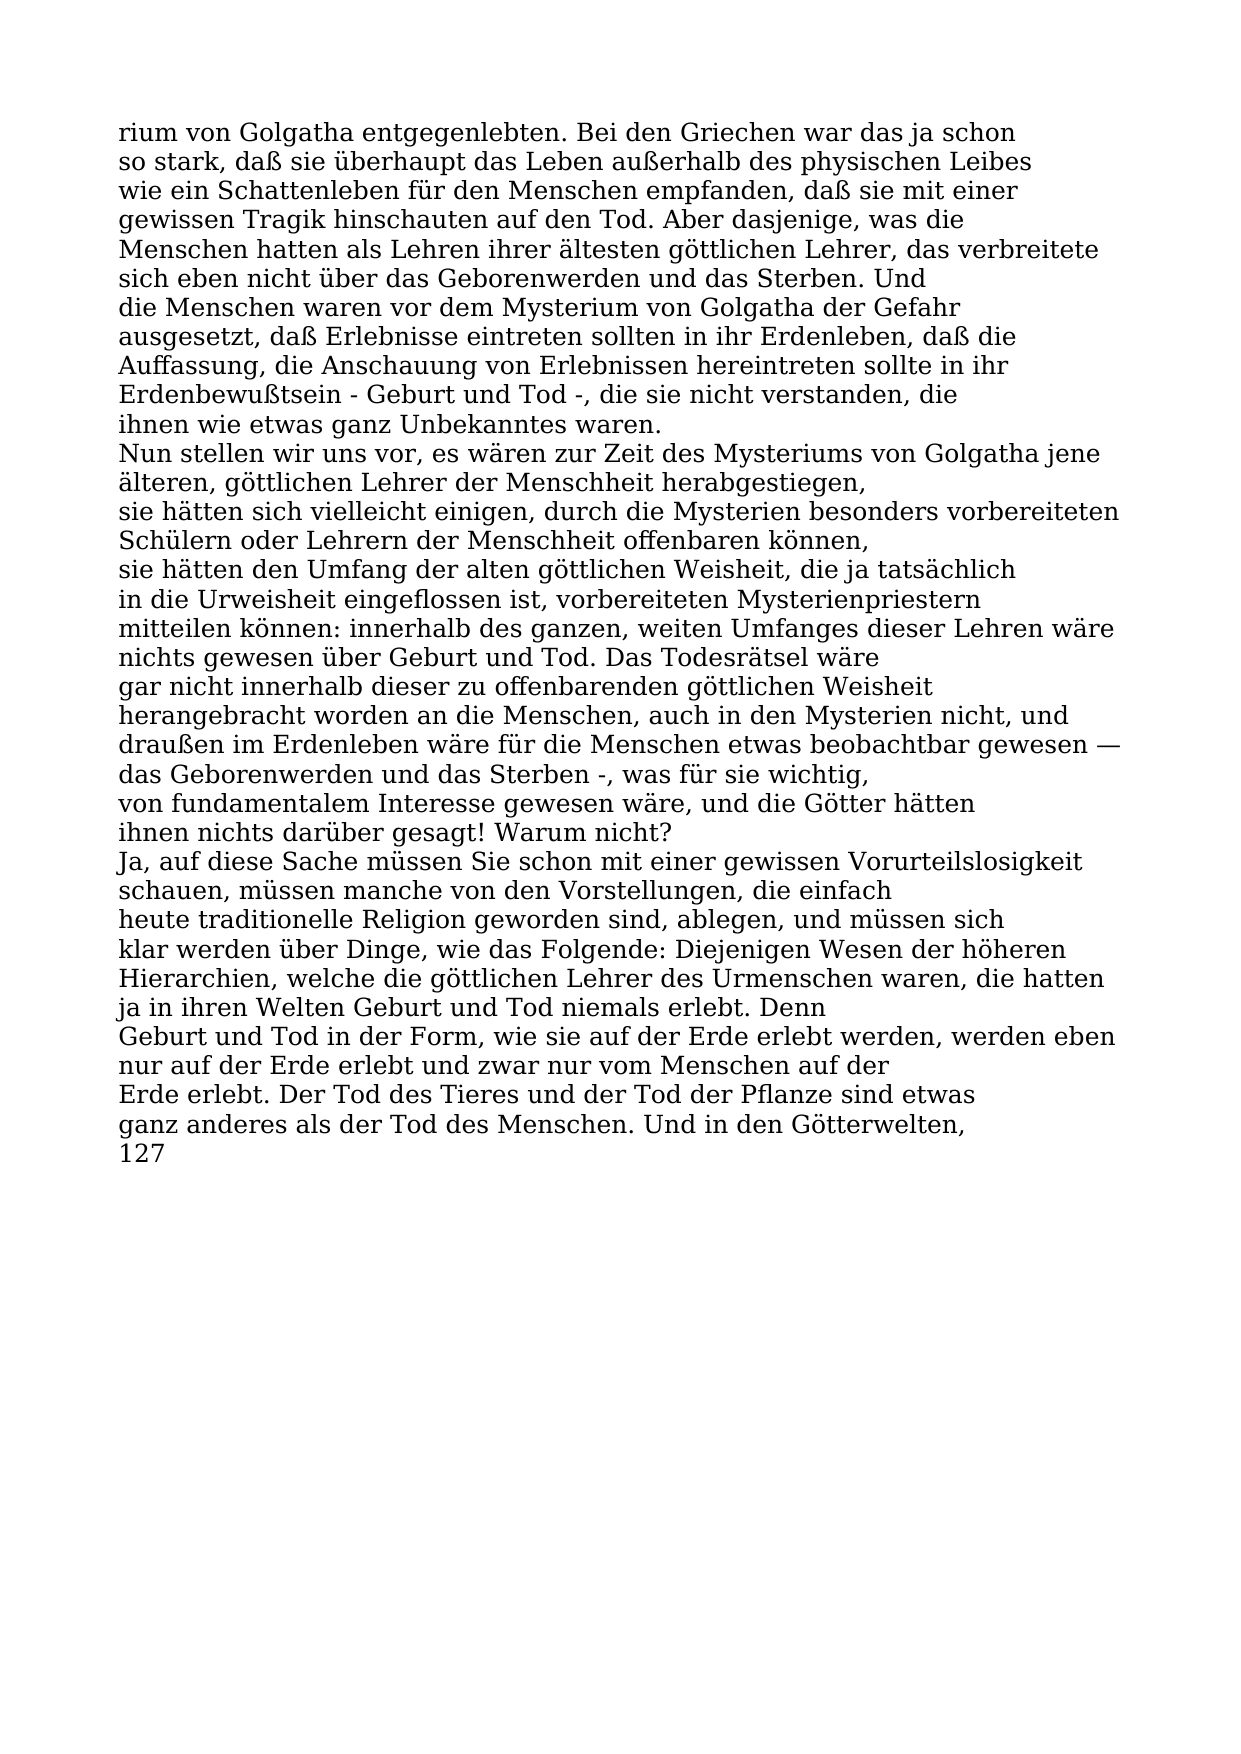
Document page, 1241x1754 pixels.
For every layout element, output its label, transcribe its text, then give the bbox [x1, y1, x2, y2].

text heute traditionelle Religion geworden sind, ablegen, und müssen sich [118, 906, 1122, 935]
text gewissen Tragik hinschauten auf den Tod. Aber dasjenige, was die [118, 206, 1122, 235]
text so stark, daß sie überhaupt das Leben außerhalb des physischen Leibes [118, 147, 1122, 176]
text ganz anderes als der Tod des Menschen. Und in den Götterwelten, [118, 1110, 1122, 1139]
text Geburt und Tod in der Form, wie sie auf der Erde erlebt werden, werden eben nur auf der Erde erlebt und zwar nur vom Menschen auf der [118, 1022, 1122, 1081]
text rium von Golgatha entgegenlebten. Bei den Griechen war das ja schon [118, 118, 1122, 147]
text in die Urweisheit eingeflossen ist, vorbereiteten Mysterienpriestern [118, 585, 1122, 614]
text Ja, auf diese Sache müssen Sie schon mit einer gewissen Vorurteilslosigkeit schauen, müssen manche von den Vorstellungen, die einfach [118, 847, 1122, 906]
text sie hätten den Umfang der alten göttlichen Weisheit, die ja tatsächlich [118, 556, 1122, 585]
text Erde erlebt. Der Tod des Tieres und der Tod der Pflanze sind etwas [118, 1081, 1122, 1110]
text mitteilen können: innerhalb des ganzen, weiten Umfanges dieser Lehren wäre nichts gewesen über Geburt und Tod. Das Todesrätsel wäre [118, 614, 1122, 672]
text draußen im Erdenleben wäre für die Menschen etwas beobachtbar gewesen — das Geborenwerden und das Sterben -, was für sie wichtig, [118, 731, 1122, 789]
text sie hätten sich vielleicht einigen, durch die Mysterien besonders vorbereiteten Schülern oder Lehrern der Menschheit offenbaren können, [118, 497, 1122, 556]
text ihnen wie etwas ganz Unbekanntes waren. [118, 410, 1122, 439]
text Auffassung, die Anschauung von Erlebnissen hereintreten sollte in ihr [118, 351, 1122, 381]
text die Menschen waren vor dem Mysterium von Golgatha der Gefahr [118, 293, 1122, 322]
text ausgesetzt, daß Erlebnisse eintreten sollten in ihr Erdenleben, daß die [118, 322, 1122, 351]
text von fundamentalem Interesse gewesen wäre, und die Götter hätten [118, 789, 1122, 818]
text klar werden über Dinge, wie das Folgende: Diejenigen Wesen der höheren Hierarchien, welche die göttlichen Lehrer des Urmenschen waren, die hatten ja in ihren Welten Geburt und Tod niemals erlebt. Denn [118, 935, 1122, 1022]
text gar nicht innerhalb dieser zu offenbarenden göttlichen Weisheit herangebracht worden an die Menschen, auch in den Mysterien nicht, und [118, 672, 1122, 731]
text wie ein Schattenleben für den Menschen empfanden, daß sie mit einer [118, 176, 1122, 206]
text Menschen hatten als Lehren ihrer ältesten göttlichen Lehrer, das verbreitete sich eben nicht über das Geborenwerden und das Sterben. Und [118, 235, 1122, 293]
text 127 [118, 1139, 1122, 1168]
text ihnen nichts darüber gesagt! Warum nicht? [118, 818, 1122, 847]
text Nun stellen wir uns vor, es wären zur Zeit des Mysteriums von Golgatha jene älteren, göttlichen Lehrer der Menschheit herabgestiegen, [118, 439, 1122, 497]
text Erdenbewußtsein - Geburt und Tod -, die sie nicht verstanden, die [118, 381, 1122, 410]
